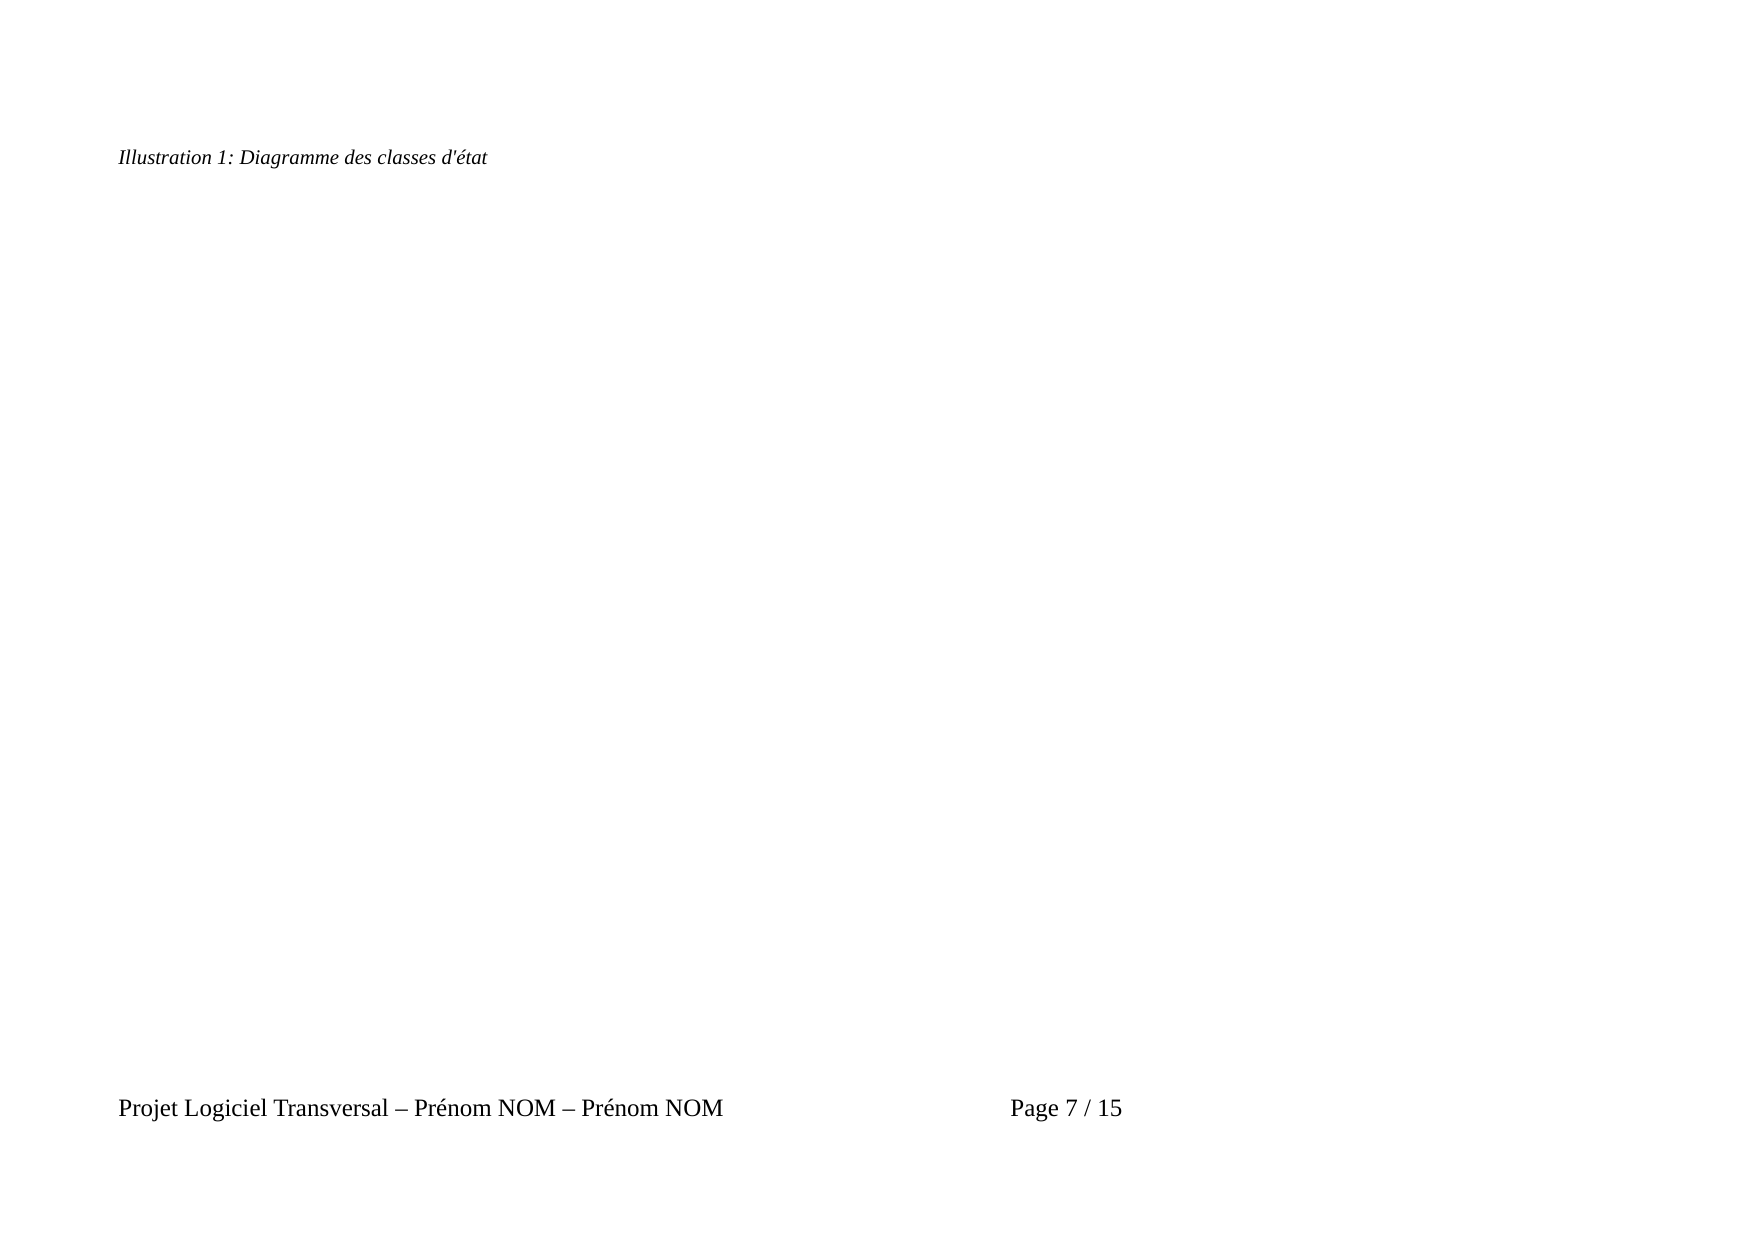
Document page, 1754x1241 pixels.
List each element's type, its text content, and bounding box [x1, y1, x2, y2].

text Illustration 1: Diagramme des classes d'état [118, 145, 1636, 169]
